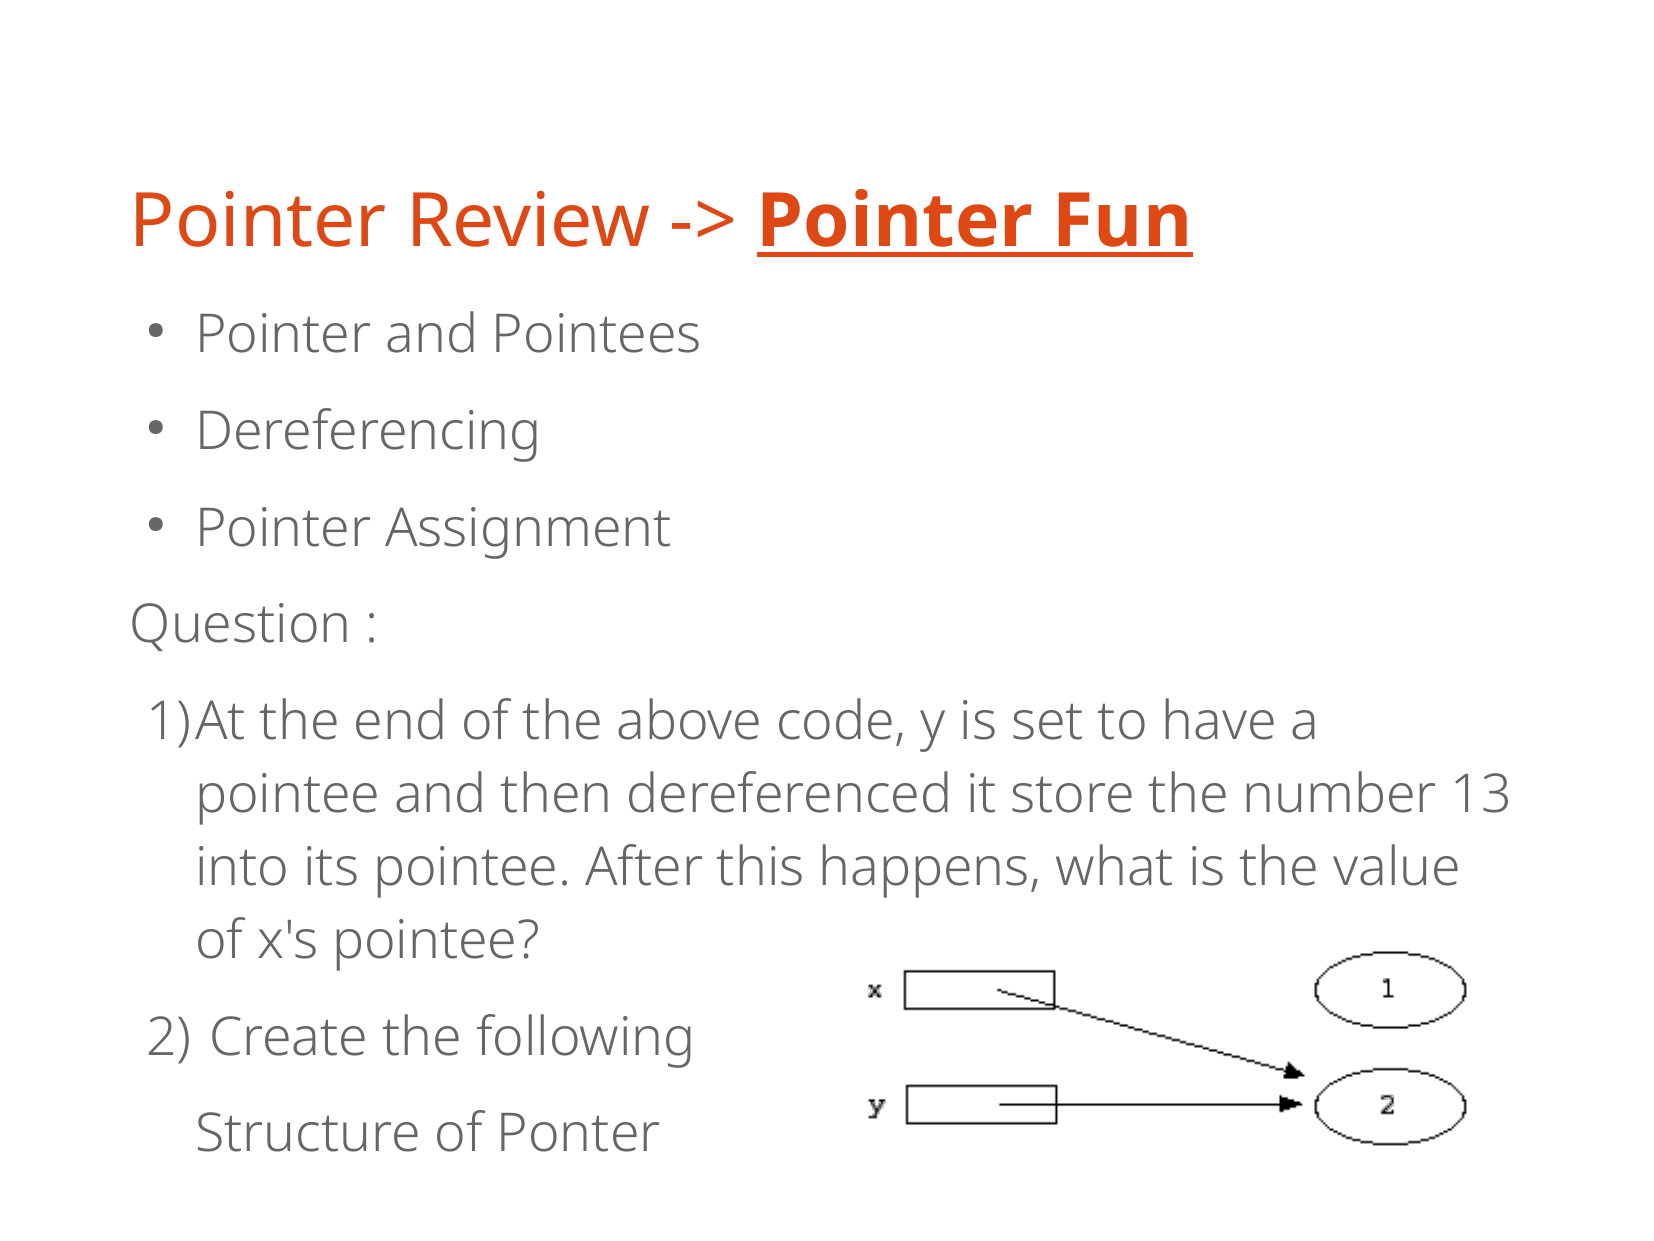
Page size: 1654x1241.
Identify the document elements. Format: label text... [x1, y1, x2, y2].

picture [865, 950, 1473, 1152]
list Pointer and Pointees Dereferencing Pointer Assignment Question : At the end of the above code, y is set to have a pointee and then dereferenced it store the number 13 into its pointee. After this happens, what is the value of x's pointee? Create the following Structure of Ponter [129, 295, 1518, 1170]
title Pointer Review -> Pointer Fun [129, 153, 1518, 281]
